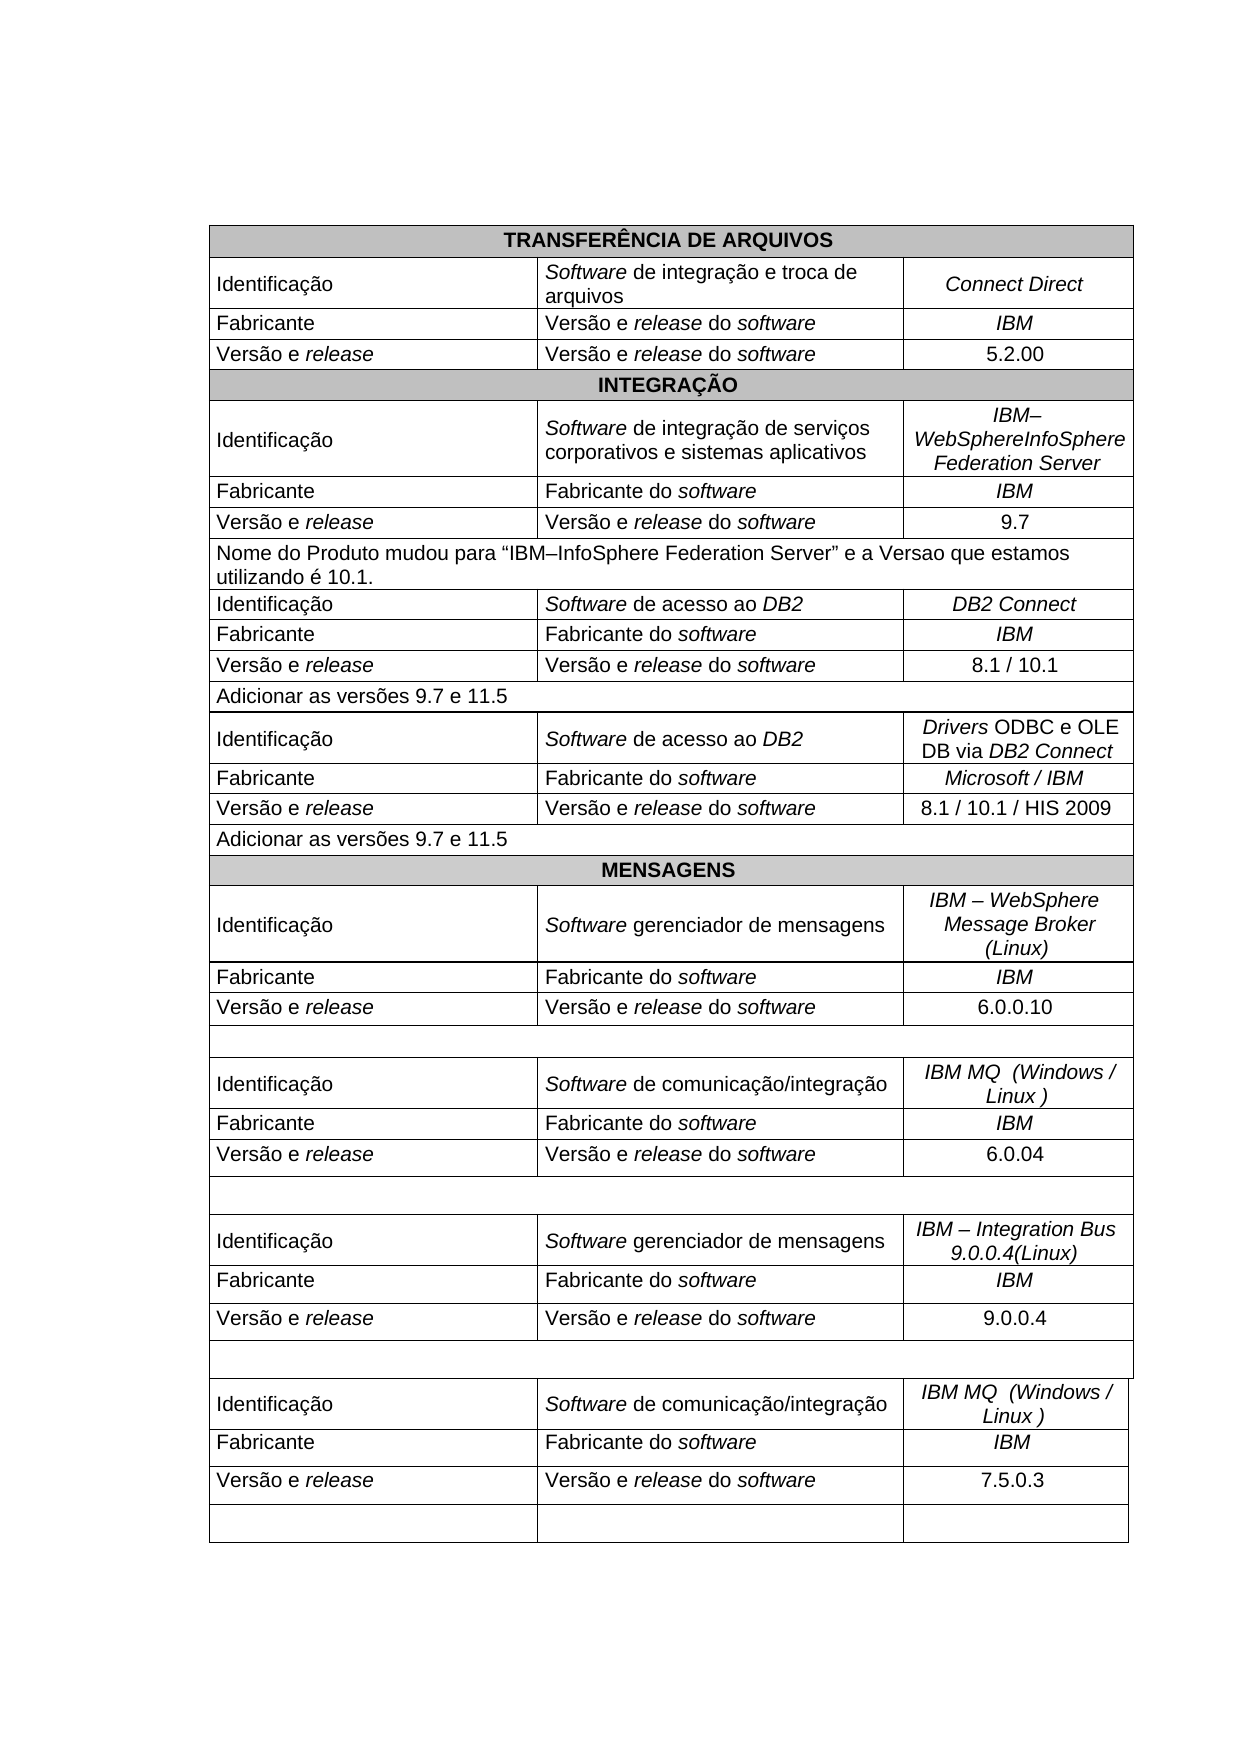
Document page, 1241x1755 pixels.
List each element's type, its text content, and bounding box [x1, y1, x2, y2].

table_cell Identificação [210, 590, 537, 619]
table_cell Versão e release [210, 1304, 537, 1340]
table_cell Software de acesso ao DB2 [538, 713, 903, 762]
table_cell 6.0.04 [904, 1140, 1133, 1176]
table_cell 8.1 / 10.1 / HIS 2009 [904, 794, 1133, 824]
table_cell Software gerenciador de mensagens [538, 1215, 903, 1265]
table_cell Identificação [210, 1058, 537, 1108]
table_cell Identificação [210, 713, 537, 762]
table_cell 9.7 [904, 508, 1133, 537]
table_cell Fabricante do software [538, 963, 903, 992]
table_cell Identificação [210, 258, 537, 308]
table_cell MENSAGENS [210, 856, 1133, 885]
table_cell Adicionar as versões 9.7 e 11.5 [210, 682, 1133, 711]
table_cell Versão e release do software [538, 309, 903, 338]
table_cell Adicionar as versões 9.7 e 11.5 [210, 825, 1133, 855]
table_cell [210, 1505, 537, 1542]
table_cell [538, 1505, 903, 1542]
table_cell IBM – WebSphere Message Broker (Linux) [904, 886, 1133, 961]
table_cell IBM [904, 1266, 1133, 1303]
table_cell Versão e release [210, 651, 537, 681]
table_cell IBM [904, 1109, 1133, 1138]
table_cell Versão e release do software [538, 1140, 903, 1176]
table_cell Software gerenciador de mensagens [538, 886, 903, 961]
table_cell [210, 1026, 1133, 1057]
table_cell INTEGRAÇÃO [210, 370, 1133, 400]
table_cell [1129, 1379, 1133, 1428]
table_cell [1129, 1429, 1133, 1466]
table_cell Fabricante [210, 963, 537, 992]
table_cell Versão e release do software [538, 794, 903, 824]
table_cell Software de integração e troca de arquivos [538, 258, 903, 308]
table_cell Fabricante do software [538, 1430, 903, 1466]
table_cell Fabricante do software [538, 1266, 903, 1303]
table_cell TRANSFERÊNCIA DE ARQUIVOS [210, 226, 1133, 257]
table_cell IBM– WebSphereInfoSphere Federation Server [904, 401, 1133, 476]
table_cell Connect Direct [904, 258, 1133, 308]
table_cell DB2 Connect [904, 590, 1133, 619]
table_cell Fabricante [210, 477, 537, 507]
table_cell Drivers ODBC e OLE DB via DB2 Connect [904, 713, 1133, 762]
table_cell Versão e release do software [538, 1304, 903, 1340]
table_cell 7.5.0.3 [904, 1467, 1128, 1504]
table_cell Fabricante [210, 1109, 537, 1138]
table_cell IBM [904, 1430, 1128, 1466]
table_cell Versão e release [210, 1467, 537, 1504]
table_cell [1129, 1504, 1133, 1542]
table_cell Versão e release do software [538, 340, 903, 369]
table_cell Fabricante [210, 309, 537, 338]
table_cell Identificação [210, 886, 537, 961]
table_cell IBM MQ (Windows / Linux ) [904, 1058, 1133, 1108]
table_cell 6.0.0.10 [904, 993, 1133, 1024]
table_cell Versão e release [210, 508, 537, 537]
table_cell IBM [904, 477, 1133, 507]
table_cell Fabricante do software [538, 620, 903, 650]
table_cell IBM – Integration Bus 9.0.0.4(Linux) [904, 1215, 1133, 1265]
table_cell Versão e release [210, 794, 537, 824]
table_cell Identificação [210, 1379, 537, 1428]
table_cell Fabricante do software [538, 477, 903, 507]
table_cell Microsoft / IBM [904, 764, 1133, 793]
table_cell [1129, 1466, 1133, 1504]
table_cell Versão e release do software [538, 508, 903, 537]
table_cell Software de acesso ao DB2 [538, 590, 903, 619]
table_cell Fabricante [210, 764, 537, 793]
table_cell 8.1 / 10.1 [904, 651, 1133, 681]
table_cell Software de integração de serviços corporativos e sistemas aplicativos [538, 401, 903, 476]
table_cell Software de comunicação/integração [538, 1379, 903, 1428]
table_cell Versão e release [210, 1140, 537, 1176]
table_cell Fabricante [210, 1430, 537, 1466]
table_cell Versão e release do software [538, 1467, 903, 1504]
table_cell IBM [904, 309, 1133, 338]
table_cell Identificação [210, 401, 537, 476]
table_cell Fabricante do software [538, 1109, 903, 1138]
table_cell IBM [904, 963, 1133, 992]
table_cell Versão e release do software [538, 993, 903, 1024]
table_cell Fabricante do software [538, 764, 903, 793]
table_cell [210, 1341, 1133, 1378]
table_cell 5.2.00 [904, 340, 1133, 369]
table_cell Software de comunicação/integração [538, 1058, 903, 1108]
table_cell [904, 1505, 1128, 1542]
table_cell [210, 1177, 1133, 1214]
table_cell Nome do Produto mudou para “IBM–InfoSphere Federation Server” e a Versao que estamos utilizando é 10.1. [210, 539, 1133, 588]
table_cell Fabricante [210, 620, 537, 650]
table_cell Identificação [210, 1215, 537, 1265]
table_cell Versão e release [210, 993, 537, 1024]
table_cell Versão e release do software [538, 651, 903, 681]
table_cell Versão e release [210, 340, 537, 369]
table_cell IBM [904, 620, 1133, 650]
table_cell 9.0.0.4 [904, 1304, 1133, 1340]
table_cell IBM MQ (Windows / Linux ) [904, 1379, 1128, 1428]
table_cell Fabricante [210, 1266, 537, 1303]
